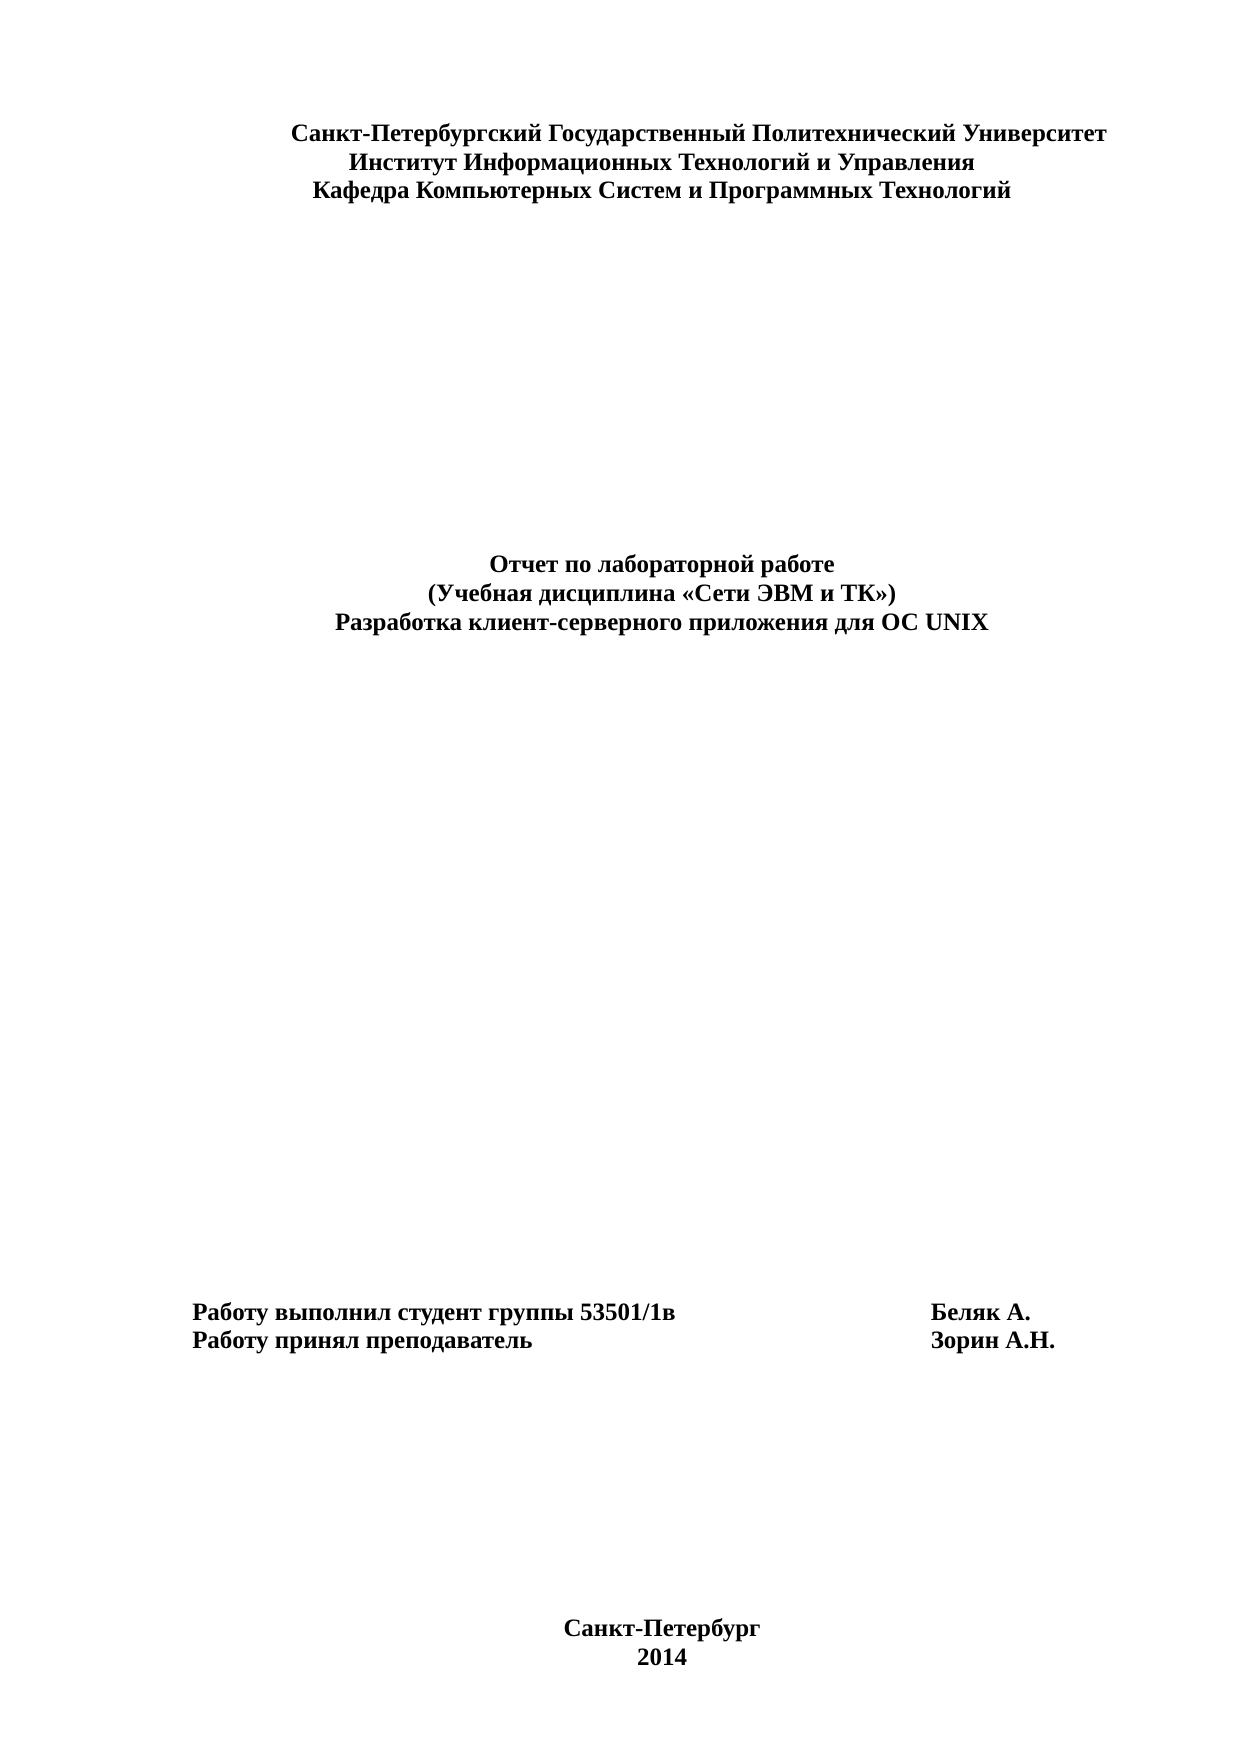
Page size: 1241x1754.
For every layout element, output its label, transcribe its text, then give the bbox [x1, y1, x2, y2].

text Кафедра Компьютерных Систем и Программных Технологий [118, 176, 1206, 204]
text Санкт-Петербургский Государственный Политехнический Университет [118, 118, 1206, 147]
text (Учебная дисциплина «Сети ЭВМ и ТК») [118, 578, 1206, 607]
text Санкт-Петербург [118, 1613, 1206, 1642]
text 2014 [118, 1642, 1206, 1671]
text Институт Информационных Технологий и Управления [118, 147, 1206, 176]
text Работу принял преподаватель Зорин А.Н. [118, 1326, 1206, 1354]
text Разработка клиент-серверного приложения для ОС UNIX [118, 607, 1206, 636]
text Работу выполнил студент группы 53501/1в Беляк А. [118, 1297, 1206, 1326]
text Отчет по лабораторной работе [118, 549, 1206, 578]
